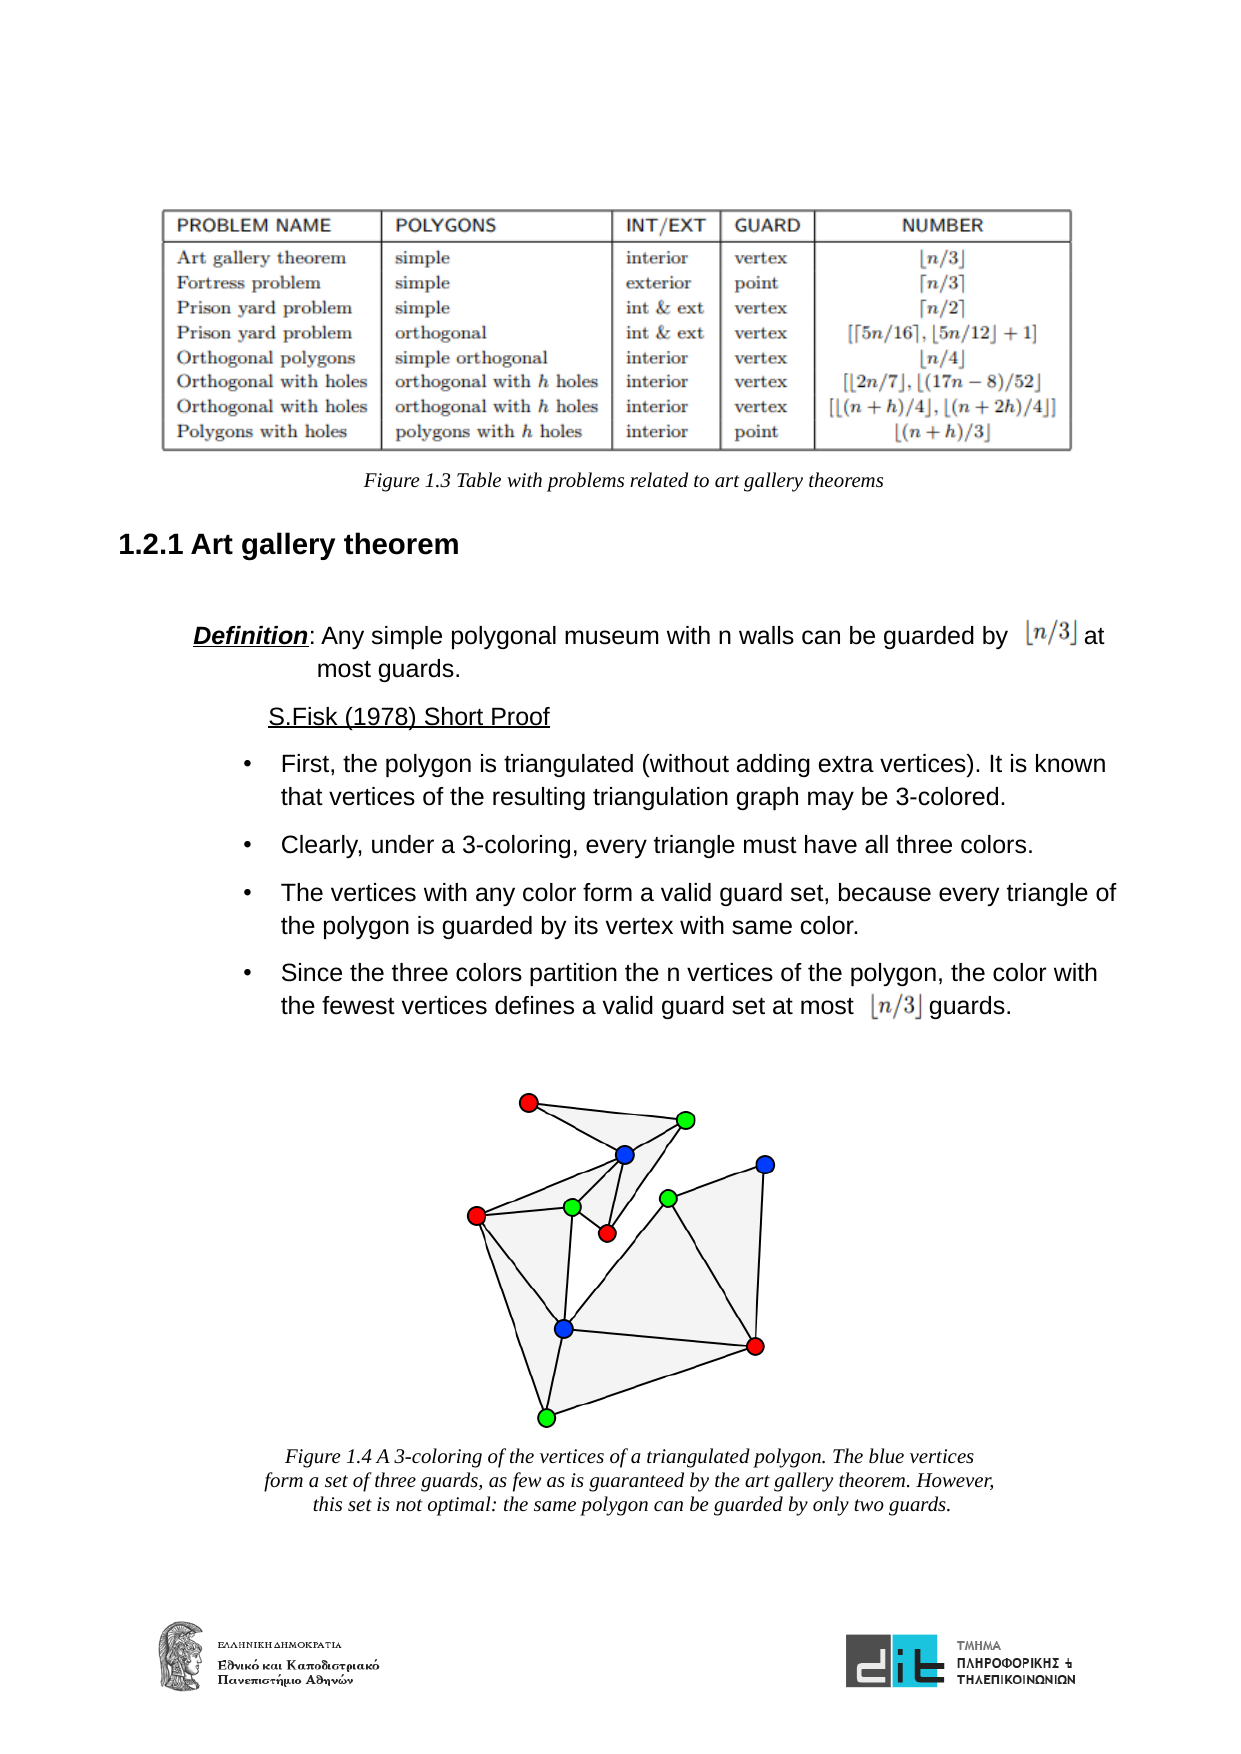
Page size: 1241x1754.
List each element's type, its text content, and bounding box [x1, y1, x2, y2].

picture [148, 197, 1093, 461]
picture [1016, 616, 1084, 652]
subtitle 1.2.1 Art gallery theorem [118, 527, 1122, 561]
list Since the three colors partition the n vertices of the polygon, the color with the fewest vertices defines a valid guard set at most guards. [243, 958, 1122, 1020]
picture [861, 990, 929, 1026]
list Definition: Any simple polygonal museum with n walls can be guarded by at most guards. [156, 621, 1122, 683]
list First, the polygon is triangulated (without adding extra vertices). It is known that vertices of the resulting triangulation graph may be 3-colored. [243, 749, 1122, 811]
text S.Fisk (1978) Short Proof [118, 701, 1122, 730]
list The vertices with any color form a valid guard set, because every triangle of the polygon is guarded by its vertex with same color. [243, 877, 1122, 939]
picture [455, 1086, 786, 1434]
list Clearly, under a 3-coloring, every triangle must have all three colors. [243, 830, 1122, 859]
picture [118, 1607, 1123, 1708]
